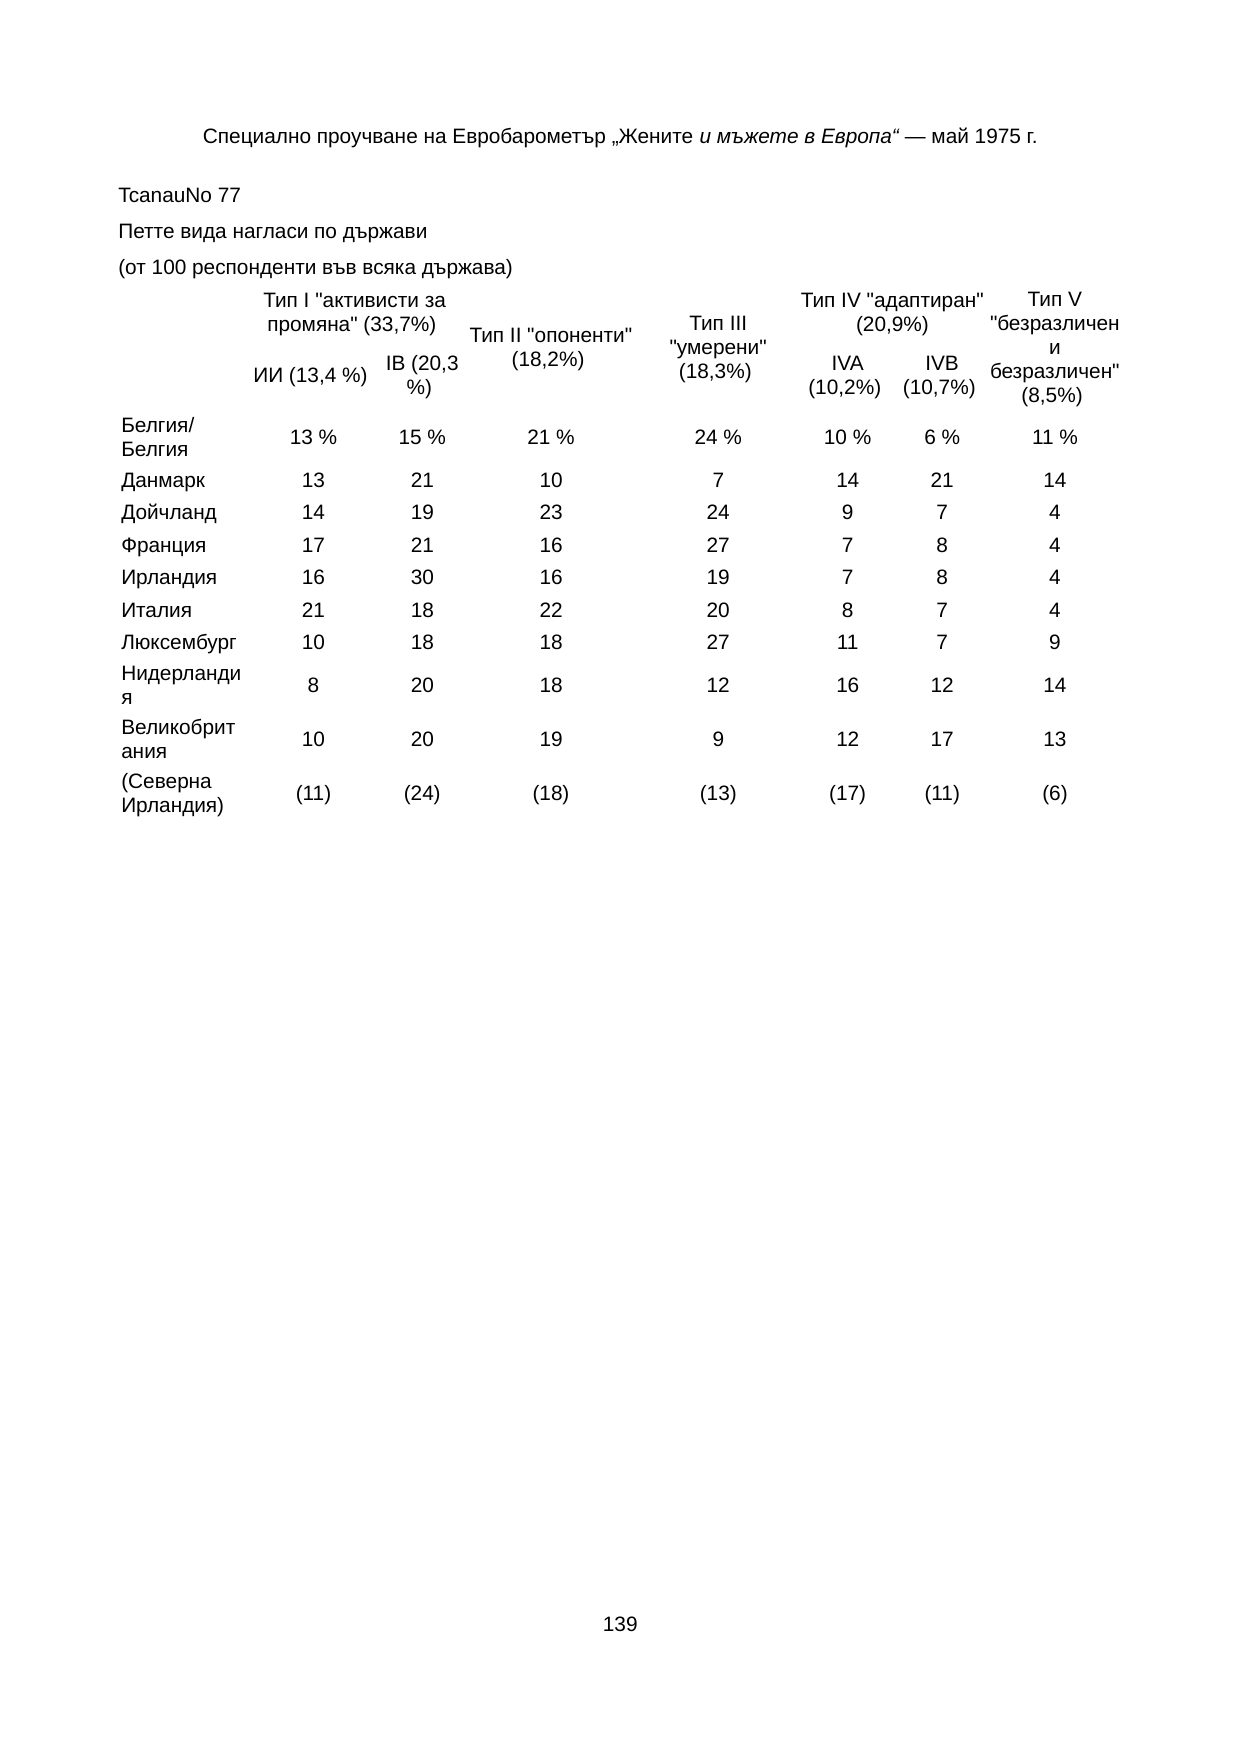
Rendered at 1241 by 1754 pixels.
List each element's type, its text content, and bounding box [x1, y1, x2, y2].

table_cell 7 [897, 593, 987, 626]
table_header Тип I "активисти за промяна" (33,7%) [246, 284, 463, 340]
table_cell Люксембург [118, 626, 246, 658]
table_cell 8 [897, 529, 987, 561]
table_cell 21 [381, 464, 463, 496]
table_header [118, 284, 246, 340]
table_cell 4 [987, 496, 1123, 528]
table_cell 18 [463, 626, 638, 658]
table_cell 14 [987, 658, 1123, 712]
table_cell 19 [381, 496, 463, 528]
table_cell 4 [987, 529, 1123, 561]
table_cell 7 [798, 529, 897, 561]
table_cell 15 % [381, 410, 463, 464]
table_cell (11) [246, 766, 381, 819]
table_cell 21 % [463, 410, 638, 464]
table_cell 13 [987, 712, 1123, 766]
table_cell 10 % [798, 410, 897, 464]
table_cell 20 [381, 658, 463, 712]
table_cell 18 [381, 593, 463, 626]
table_cell Дойчланд [118, 496, 246, 528]
text TcanauNo 77 [118, 183, 1122, 207]
table_header Тип V "безразличен и безразличен" (8,5%) [987, 284, 1123, 410]
table_cell 21 [381, 529, 463, 561]
table_cell (11) [897, 766, 987, 819]
table_cell 7 [798, 561, 897, 593]
table_header Тип III "умерени" (18,3%) [638, 284, 798, 410]
table_cell 7 [638, 464, 798, 496]
table_cell 11 % [987, 410, 1123, 464]
table_cell 14 [987, 464, 1123, 496]
table_cell 10 [246, 712, 381, 766]
table_cell 8 [246, 658, 381, 712]
table_cell 14 [798, 464, 897, 496]
table_cell 19 [638, 561, 798, 593]
table_cell Ирландия [118, 561, 246, 593]
table_cell 21 [897, 464, 987, 496]
table_cell (24) [381, 766, 463, 819]
table_cell 24 [638, 496, 798, 528]
table_cell 17 [246, 529, 381, 561]
table_cell 18 [463, 658, 638, 712]
table_cell 4 [987, 593, 1123, 626]
table_cell Франция [118, 529, 246, 561]
table_cell 27 [638, 529, 798, 561]
table_cell 9 [638, 712, 798, 766]
table_cell 14 [246, 496, 381, 528]
table_cell (Северна Ирландия) [118, 766, 246, 819]
table_cell 13 [246, 464, 381, 496]
text Петте вида нагласи по държави [118, 219, 1122, 243]
table_cell 6 % [897, 410, 987, 464]
table_cell 10 [463, 464, 638, 496]
table_cell 20 [638, 593, 798, 626]
table_cell Данмарк [118, 464, 246, 496]
table_cell 4 [987, 561, 1123, 593]
table_cell 16 [463, 529, 638, 561]
table_cell 12 [798, 712, 897, 766]
table_header Тип IV "адаптиран" (20,9%) [798, 284, 987, 340]
table_cell (6) [987, 766, 1123, 819]
table_cell 18 [381, 626, 463, 658]
table_cell 12 [638, 658, 798, 712]
text (от 100 респонденти във всяка държава) [118, 254, 1122, 278]
table_cell IB (20,3 %) [381, 340, 463, 410]
table_cell 9 [987, 626, 1123, 658]
table_cell Белгия/Белгия [118, 410, 246, 464]
table_cell 8 [897, 561, 987, 593]
table_cell 11 [798, 626, 897, 658]
table_cell (18) [463, 766, 638, 819]
table_cell 10 [246, 626, 381, 658]
table_cell 13 % [246, 410, 381, 464]
table_cell Италия [118, 593, 246, 626]
table_cell 16 [798, 658, 897, 712]
table_cell 8 [798, 593, 897, 626]
table_cell 23 [463, 496, 638, 528]
table_cell (13) [638, 766, 798, 819]
table_cell 30 [381, 561, 463, 593]
table_cell 21 [246, 593, 381, 626]
table_cell IVB (10,7%) [897, 340, 987, 410]
table_cell 27 [638, 626, 798, 658]
table_cell 16 [463, 561, 638, 593]
table_cell 16 [246, 561, 381, 593]
table_cell ИИ (13,4 %) [246, 340, 381, 410]
table_cell 7 [897, 626, 987, 658]
table_cell Нидерландия [118, 658, 246, 712]
table_cell 24 % [638, 410, 798, 464]
table_cell IVA (10,2%) [798, 340, 897, 410]
table_header Тип II "опоненти" (18,2%) [463, 284, 638, 410]
table_cell 17 [897, 712, 987, 766]
table_cell 7 [897, 496, 987, 528]
table_cell 19 [463, 712, 638, 766]
table_cell 20 [381, 712, 463, 766]
table_cell 22 [463, 593, 638, 626]
table_cell [118, 340, 246, 410]
table_cell (17) [798, 766, 897, 819]
table_cell 9 [798, 496, 897, 528]
table_cell 12 [897, 658, 987, 712]
table_cell Великобритания [118, 712, 246, 766]
